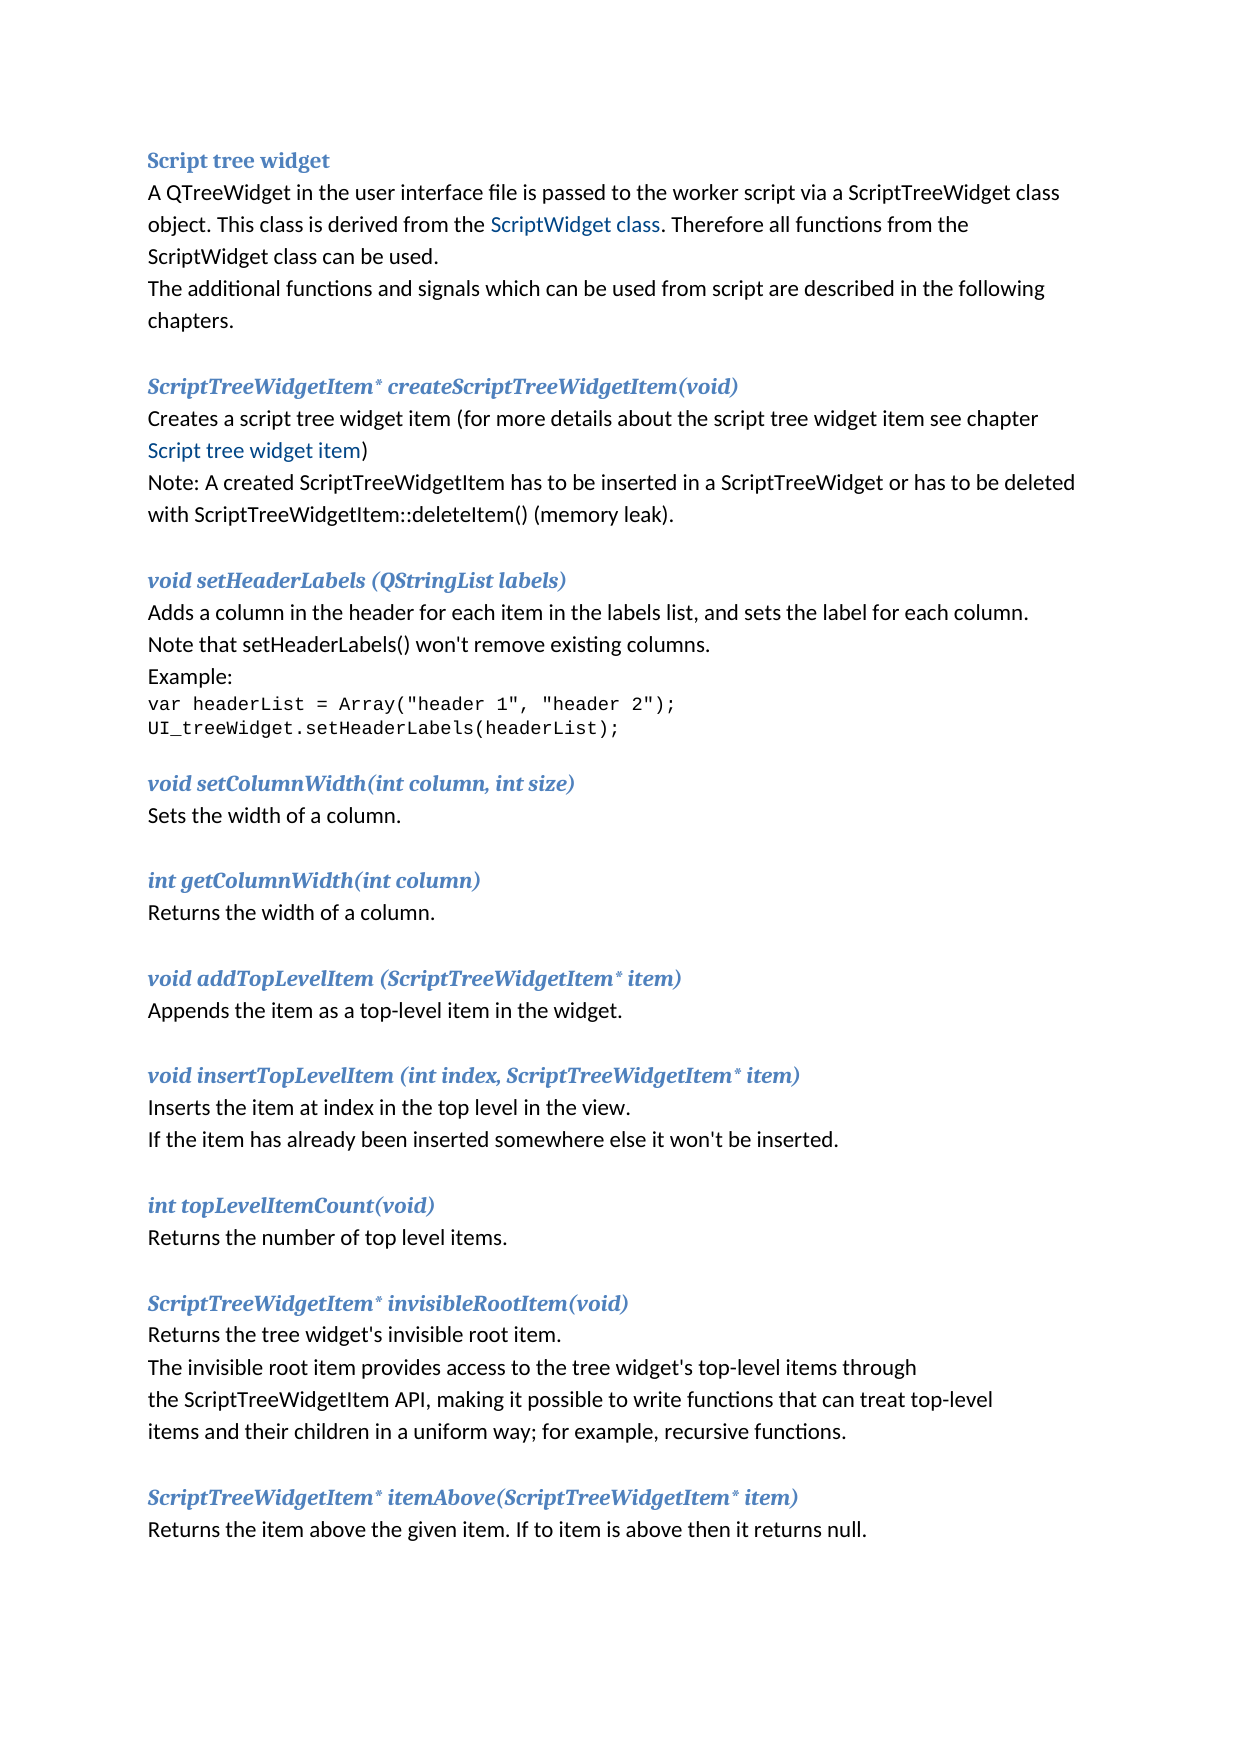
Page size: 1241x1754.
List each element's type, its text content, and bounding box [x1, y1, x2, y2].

text Returns the tree widget's invisible root item. [148, 1321, 1093, 1349]
text the ScriptTreeWidgetItem API, making it possible to write functions that can treat top-level [148, 1385, 1093, 1413]
text var headerList = Array("header 1", "header 2"); [148, 695, 1093, 716]
text The invisible root item provides access to the tree widget's top-level items through [148, 1353, 1093, 1381]
text Example: [148, 662, 1093, 691]
text items and their children in a uniform way; for example, recursive functions. [148, 1417, 1093, 1445]
subtitle Script tree widget [148, 148, 1093, 174]
subtitle ScriptTreeWidgetItem* invisibleRootItem(void) [148, 1290, 1093, 1317]
text Returns the number of top level items. [148, 1223, 1093, 1251]
subtitle int topLevelItemCount(void) [148, 1193, 1093, 1219]
subtitle ScriptTreeWidgetItem* itemAbove(ScriptTreeWidgetItem* item) [148, 1484, 1093, 1511]
text UI_treeWidget.setHeaderLabels(headerList); [148, 719, 1093, 740]
subtitle void setHeaderLabels (QStringList labels) [148, 568, 1093, 594]
subtitle void insertTopLevelItem (int index, ScriptTreeWidgetItem* item) [148, 1063, 1093, 1089]
text Note: A created ScriptTreeWidgetItem has to be inserted in a ScriptTreeWidget or has to be deleted with ScriptTreeWidgetItem::deleteItem() (memory leak). [148, 468, 1093, 529]
subtitle void addTopLevelItem (ScriptTreeWidgetItem* item) [148, 966, 1093, 992]
text A QTreeWidget in the user interface file is passed to the worker script via a ScriptTreeWidget class object. This class is derived from the ScriptWidget class. Therefore all functions from the ScriptWidget class can be used. [148, 178, 1093, 270]
subtitle ScriptTreeWidgetItem* createScriptTreeWidgetItem(void) [148, 374, 1093, 400]
subtitle void setColumnWidth(int column, int size) [148, 771, 1093, 797]
text Returns the item above the given item. If to item is above then it returns null. [148, 1515, 1093, 1543]
text Creates a script tree widget item (for more details about the script tree widget item see chapter Script tree widget item) [148, 404, 1093, 464]
text Inserts the item at index in the top level in the view. [148, 1093, 1093, 1121]
text Adds a column in the header for each item in the labels list, and sets the label for each column. [148, 598, 1093, 626]
text If the item has already been inserted somewhere else it won't be inserted. [148, 1126, 1093, 1154]
subtitle int getColumnWidth(int column) [148, 868, 1093, 894]
text Note that setHeaderLabels() won't remove existing columns. [148, 630, 1093, 658]
text Sets the width of a column. [148, 801, 1093, 829]
text The additional functions and signals which can be used from script are described in the following chapters. [148, 274, 1093, 334]
text Appends the item as a top-level item in the widget. [148, 996, 1093, 1024]
text Returns the width of a column. [148, 898, 1093, 926]
